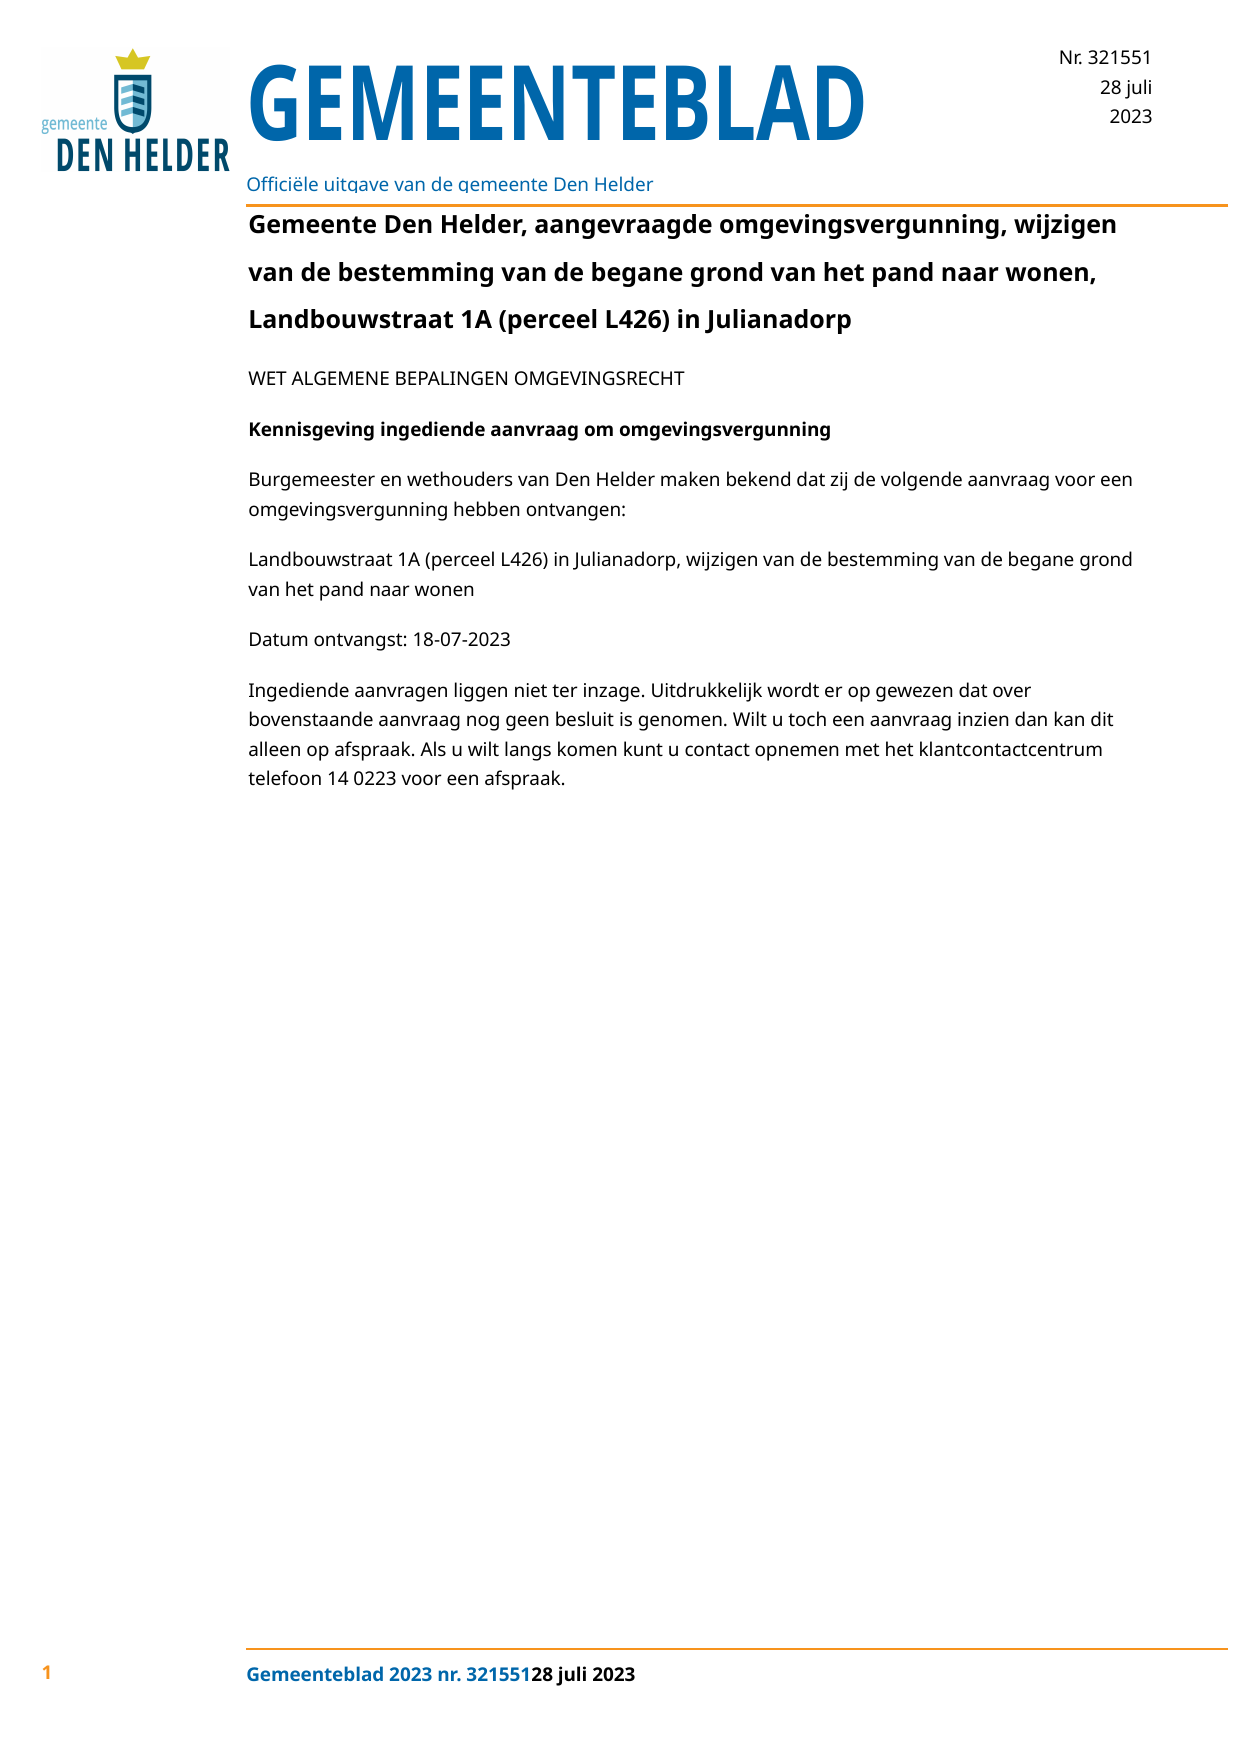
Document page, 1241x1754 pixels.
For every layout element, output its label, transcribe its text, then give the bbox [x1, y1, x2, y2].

picture [130, 157, 135, 172]
text Datum ontvangst: 18-07-2023 [248, 626, 1152, 652]
text WET ALGEMENE BEPALINGEN OMGEVINGSRECHT [248, 366, 1152, 391]
text Ingediende aanvragen liggen niet ter inzage. Uitdrukkelijk wordt er op gewezen dat over bovenstaande aanvraag nog geen besluit is genomen. Wilt u toch een aanvraag inzien dan kan dit alleen op afspraak. Als u wilt langs komen kunt u contact opnemen met het klantcontactcentrum telefoon 14 0223 voor een afspraak. [248, 677, 1152, 791]
picture [100, 154, 106, 172]
text Gemeente Den Helder, aangevraagde omgevingsvergunning, wijzigen van de bestemming van de begane grond van het pand naar wonen, Landbouwstraat 1A (perceel L426) in Julianadorp [248, 207, 1152, 336]
picture [220, 160, 224, 172]
text Burgemeester en wethouders van Den Helder maken bekend dat zij de volgende aanvraag voor een omgevingsvergunning hebben ontvangen: [248, 466, 1152, 522]
text Kennisgeving ingediende aanvraag om omgevingsvergunning [248, 416, 1152, 442]
picture [63, 144, 68, 165]
text Landbouwstraat 1A (perceel L426) in Julianadorp, wijzigen van de bestemming van de begane grond van het pand naar wonen [248, 546, 1152, 602]
picture [182, 144, 187, 165]
picture [41, 47, 231, 172]
